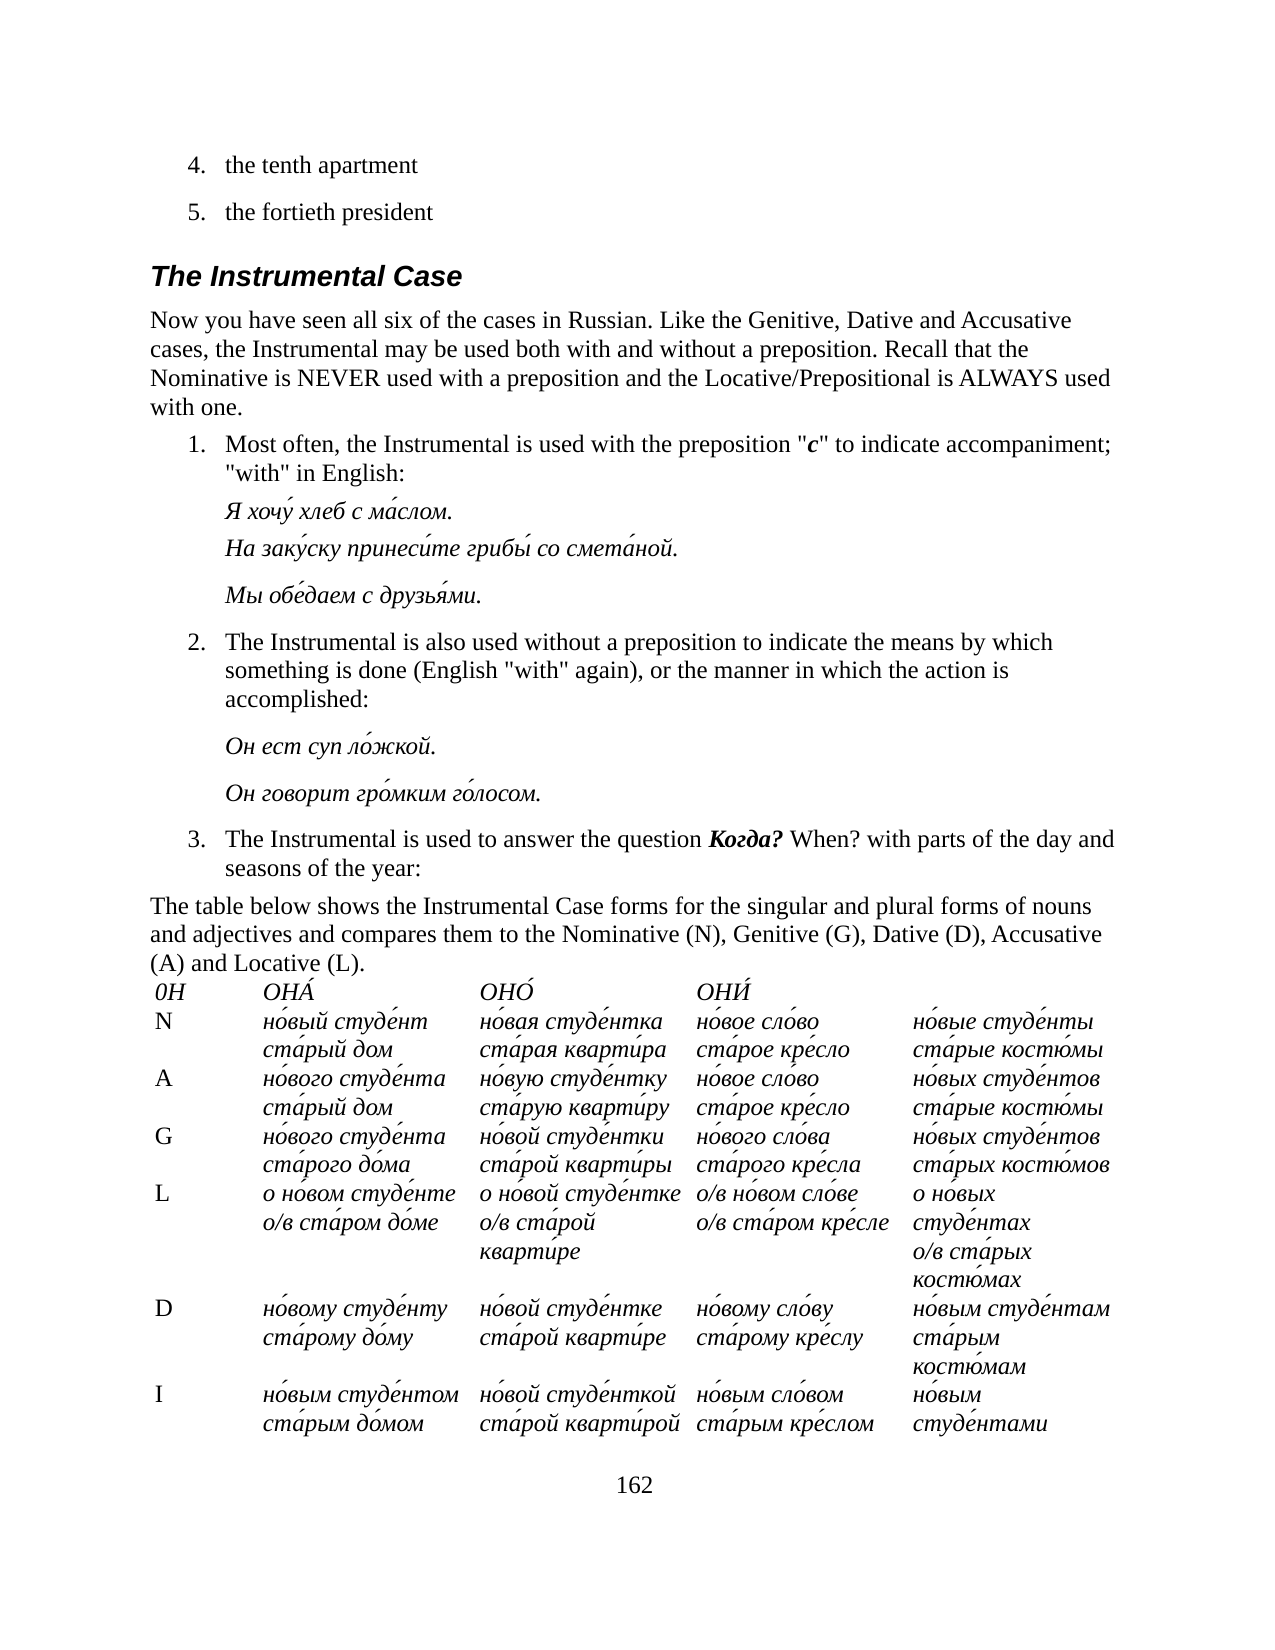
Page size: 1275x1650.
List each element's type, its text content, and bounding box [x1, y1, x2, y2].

table_cell но́вому сло́ву ста́рому кре́слу [692, 1293, 908, 1379]
table_cell но́вому студе́нту ста́рому до́му [258, 1293, 475, 1379]
list На заку́ску принеси́те грибы́ со смета́ной. [187, 533, 1125, 562]
table_cell но́вой студе́нтки ста́рой кварти́ры [475, 1121, 692, 1178]
table_cell но́вого студе́нта ста́рый дом [258, 1063, 475, 1121]
table_cell но́вая студе́нтка ста́рая кварти́ра [475, 1006, 692, 1063]
table_cell но́вым студе́нтам ста́рым костю́мам [908, 1293, 1125, 1379]
text Now you have seen all six of the cases in Russian. Like the Genitive, Dative and Accusative cases, the Instrumental may be used both with and without a preposition. Recall that the Nominative is NEVER used with a preposition and the Locative/Prepositional is ALWAYS used with one. [150, 305, 1125, 420]
table_header ОНИ́ [692, 977, 908, 1006]
text The table below shows the Instrumental Case forms for the singular and plural forms of nouns and adjectives and compares them to the Nominative (N), Genitive (G), Dative (D), Accusative (A) and Locative (L). [150, 891, 1125, 977]
table_cell I [150, 1380, 258, 1437]
table_header ОНА́ [258, 977, 475, 1006]
table_cell D [150, 1293, 258, 1379]
table_cell но́вое сло́во ста́рое кре́сло [692, 1006, 908, 1063]
table_cell но́вые студе́нты ста́рые костю́мы [908, 1006, 1125, 1063]
table_cell но́вого студе́нта ста́рого до́ма [258, 1121, 475, 1178]
table_cell L [150, 1178, 258, 1293]
table_cell но́вых студе́нтов ста́рых костю́мов [908, 1121, 1125, 1178]
table_cell о но́вой студе́нтке о/в ста́рой кварти́ре [475, 1178, 692, 1293]
list The Instrumental is used to answer the question Когда? When? with parts of the day and seasons of the year: [187, 824, 1125, 882]
table_cell но́вых студе́нтов ста́рые костю́мы [908, 1063, 1125, 1121]
list Мы обе́даем с друзья́ми. [187, 580, 1125, 609]
table_cell о но́вых студе́нтах о/в ста́рых костю́мах [908, 1178, 1125, 1293]
table_cell но́вым студе́нтами [908, 1380, 1125, 1437]
table_cell но́вый студе́нт ста́рый дом [258, 1006, 475, 1063]
table_cell но́вое сло́во ста́рое кре́сло [692, 1063, 908, 1121]
table_cell A [150, 1063, 258, 1121]
table_cell но́вую студе́нтку ста́рую кварти́ру [475, 1063, 692, 1121]
table_cell но́вым сло́вом ста́рым кре́слом [692, 1380, 908, 1437]
list Он говорит гро́мким го́лосом. [187, 778, 1125, 806]
table_cell G [150, 1121, 258, 1178]
table_cell N [150, 1006, 258, 1063]
table_cell но́вого сло́ва ста́рого кре́сла [692, 1121, 908, 1178]
table_cell но́вой студе́нткой ста́рой кварти́рой [475, 1380, 692, 1437]
table_cell но́вым студе́нтом ста́рым до́мом [258, 1380, 475, 1437]
table_header [908, 977, 1125, 1006]
subtitle The Instrumental Case [150, 259, 1125, 293]
list the tenth apartment [187, 150, 1125, 179]
table_cell но́вой студе́нтке ста́рой кварти́ре [475, 1293, 692, 1379]
list The Instrumental is also used without a preposition to indicate the means by which something is done (English "with" again), or the manner in which the action is accomplished: [187, 627, 1125, 713]
list Он ест суп ло́жкой. [187, 731, 1125, 760]
list Most often, the Instrumental is used with the preposition "с" to indicate accompaniment; "with" in English: [187, 429, 1125, 487]
list the fortieth president [187, 197, 1125, 225]
table_cell о/в но́вом сло́ве о/в ста́ром кре́сле [692, 1178, 908, 1293]
table_header ОНО́ [475, 977, 692, 1006]
table_cell о но́вом студе́нте о/в ста́ром до́ме [258, 1178, 475, 1293]
list Я хочу́ хлеб с ма́слом. [187, 496, 1125, 524]
table_header 0H [150, 977, 258, 1006]
